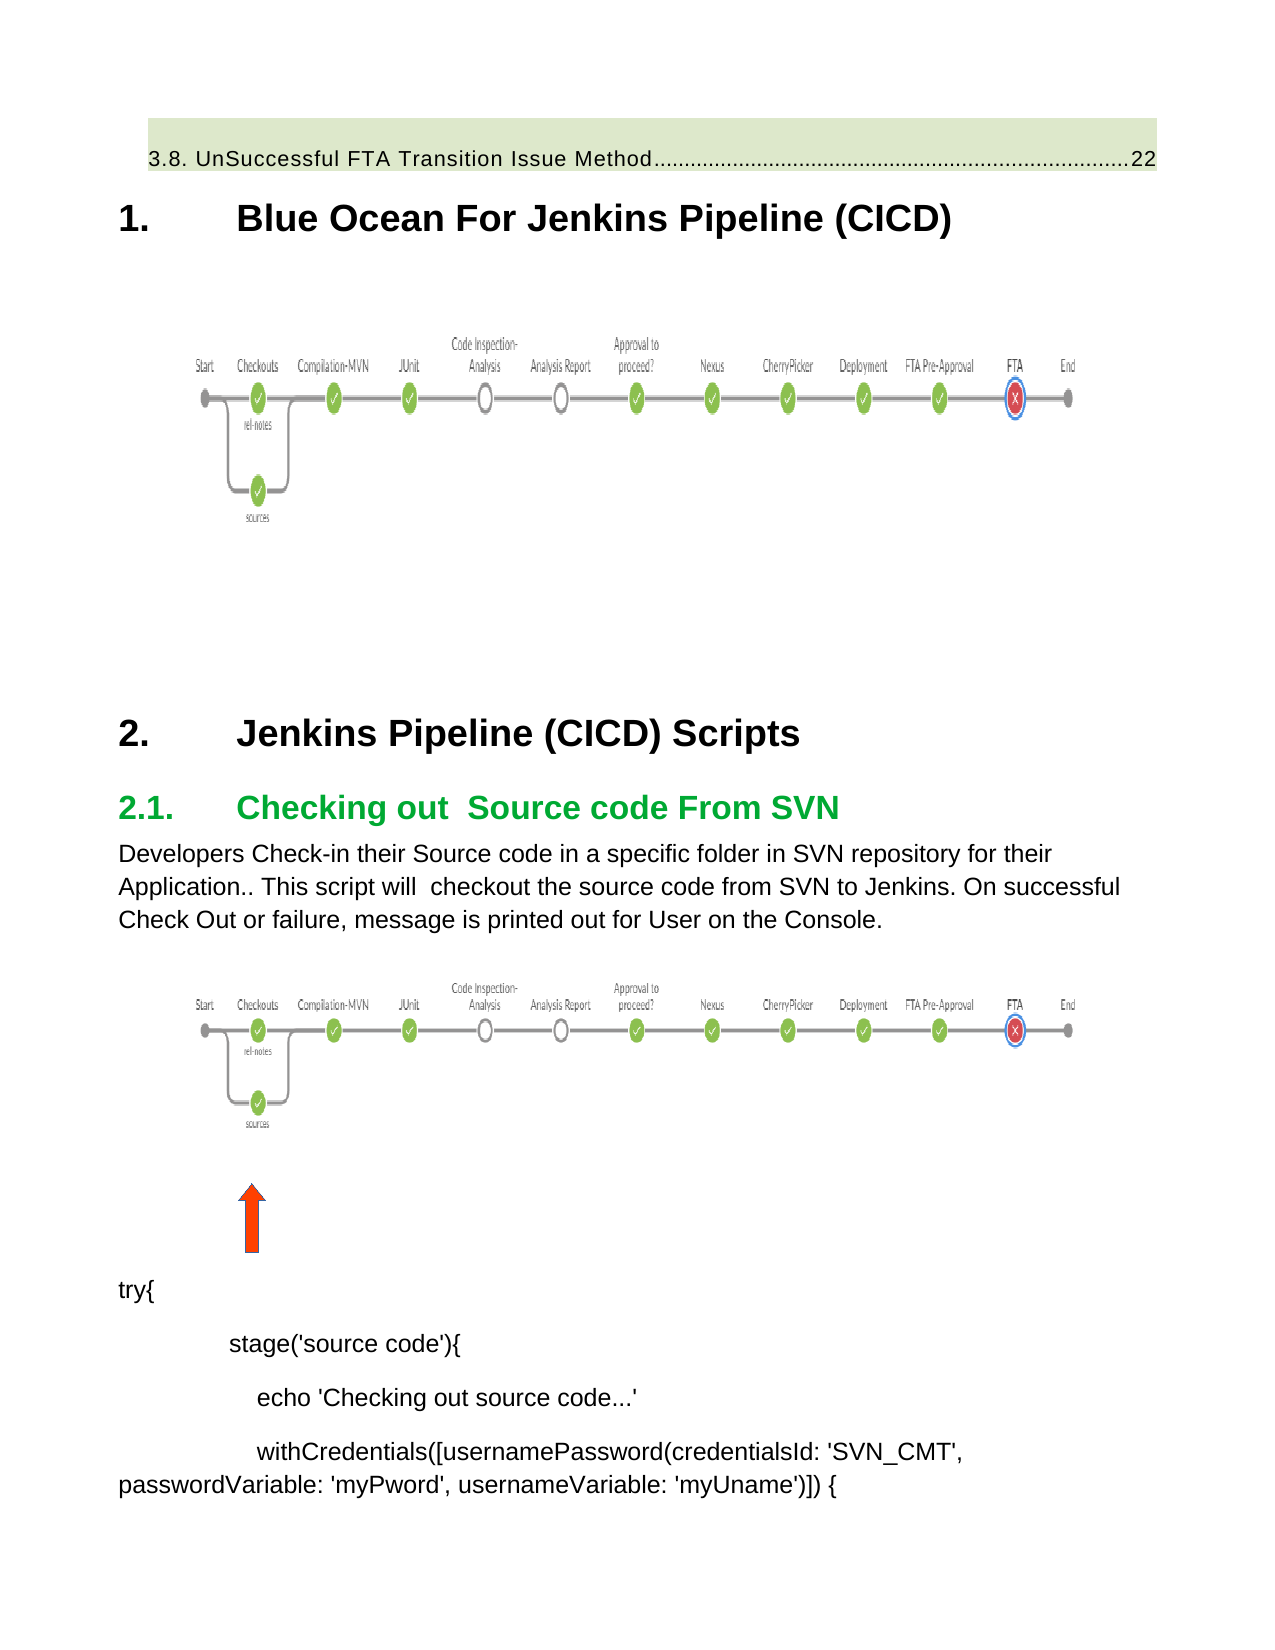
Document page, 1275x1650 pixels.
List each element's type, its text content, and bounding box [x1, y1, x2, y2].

text try{ [118, 1275, 1157, 1304]
picture [118, 298, 1157, 584]
picture [118, 952, 1157, 1176]
text echo 'Checking out source code...' [118, 1383, 1157, 1412]
subtitle Checking out Source code From SVN [118, 788, 1157, 827]
subtitle Jenkins Pipeline (CICD) Scripts [118, 711, 1157, 754]
subtitle Blue Ocean For Jenkins Pipeline (CICD) [118, 196, 1157, 239]
text stage('source code'){ [118, 1329, 1157, 1358]
text Developers Check-in their Source code in a specific folder in SVN repository for their Application.. This script will checkout the source code from SVN to Jenkins. On successful Check Out or failure, message is printed out for User on the Console. [118, 839, 1157, 934]
text withCredentials([usernamePassword(credentialsId: 'SVN_CMT', passwordVariable: 'myPword', usernameVariable: 'myUname')]) { [118, 1437, 1157, 1499]
